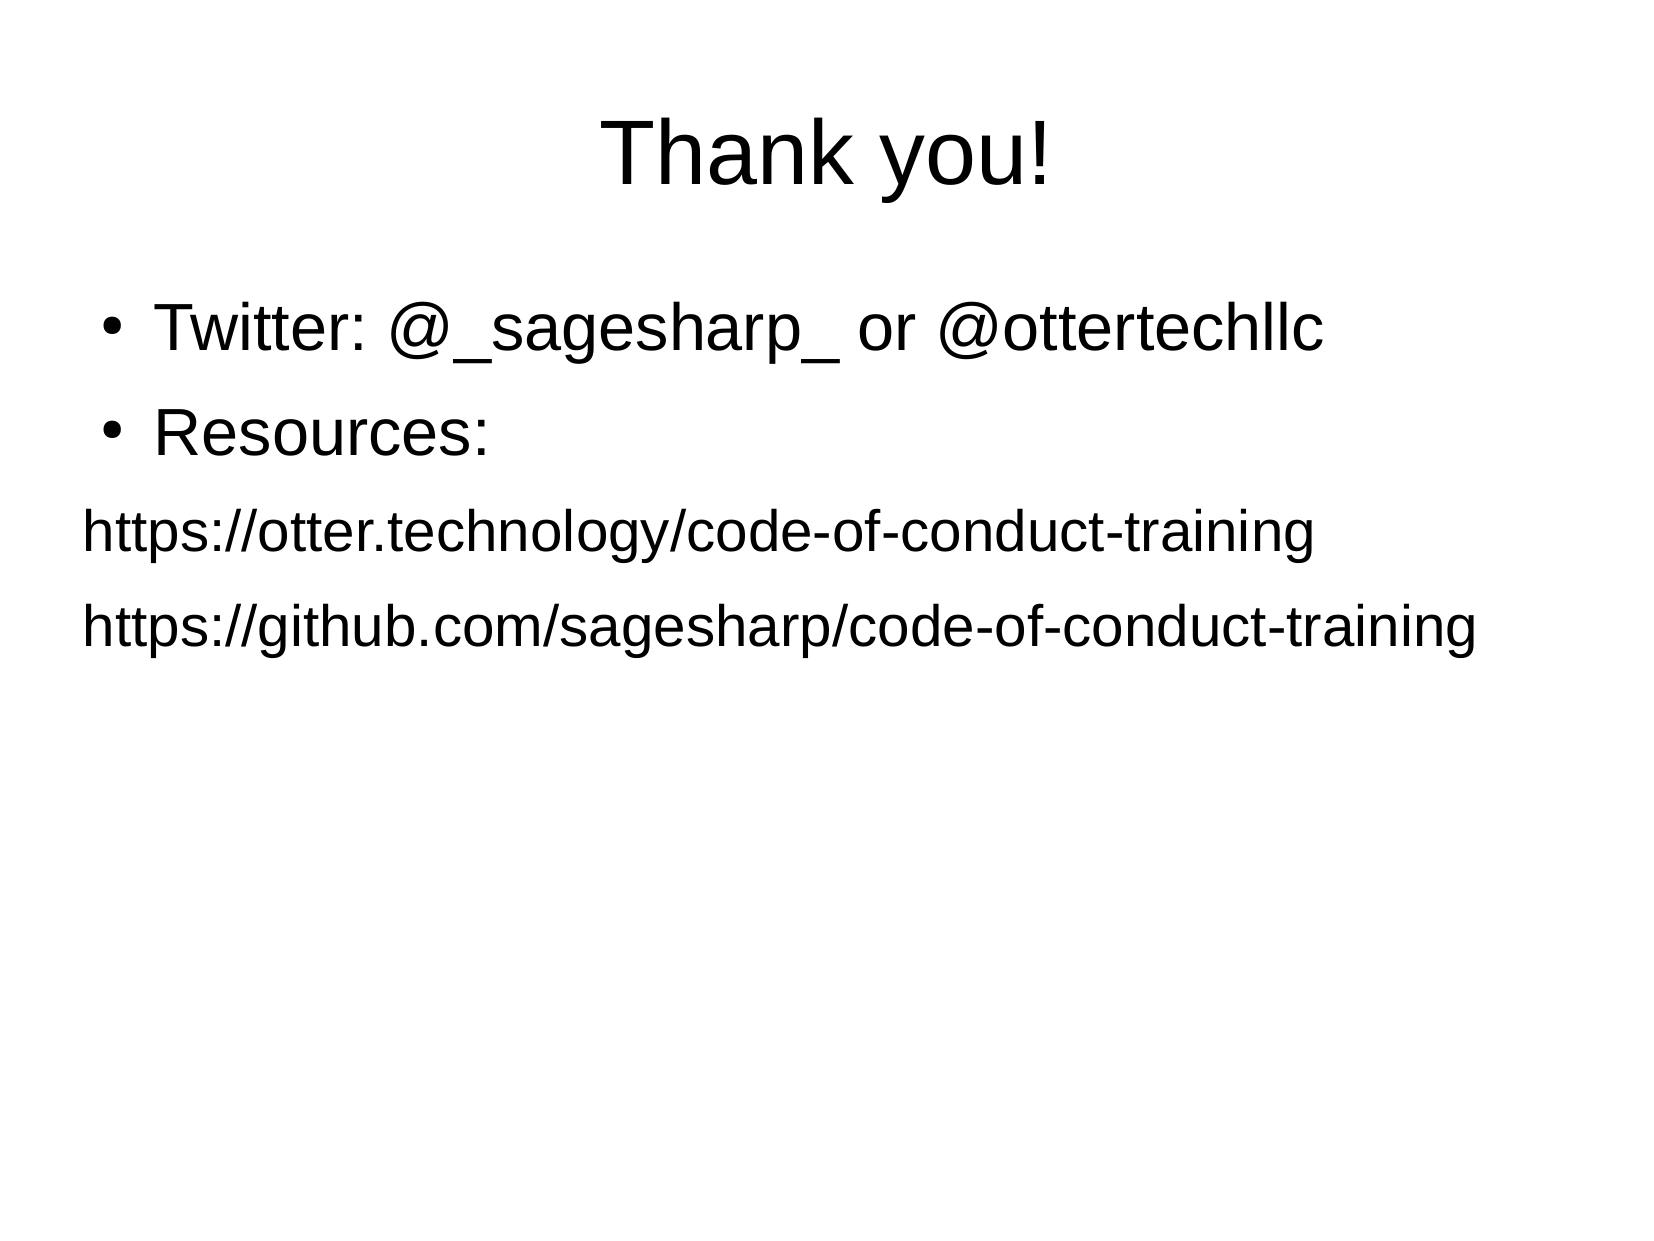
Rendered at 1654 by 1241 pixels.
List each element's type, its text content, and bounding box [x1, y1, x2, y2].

title Thank you! [82, 49, 1571, 257]
list Twitter: @_sagesharp_ or @ottertechllc Resources: https://otter.technology/code-of-conduct-training https://github.com/sagesharp/code-of-conduct-training [82, 290, 1571, 1010]
